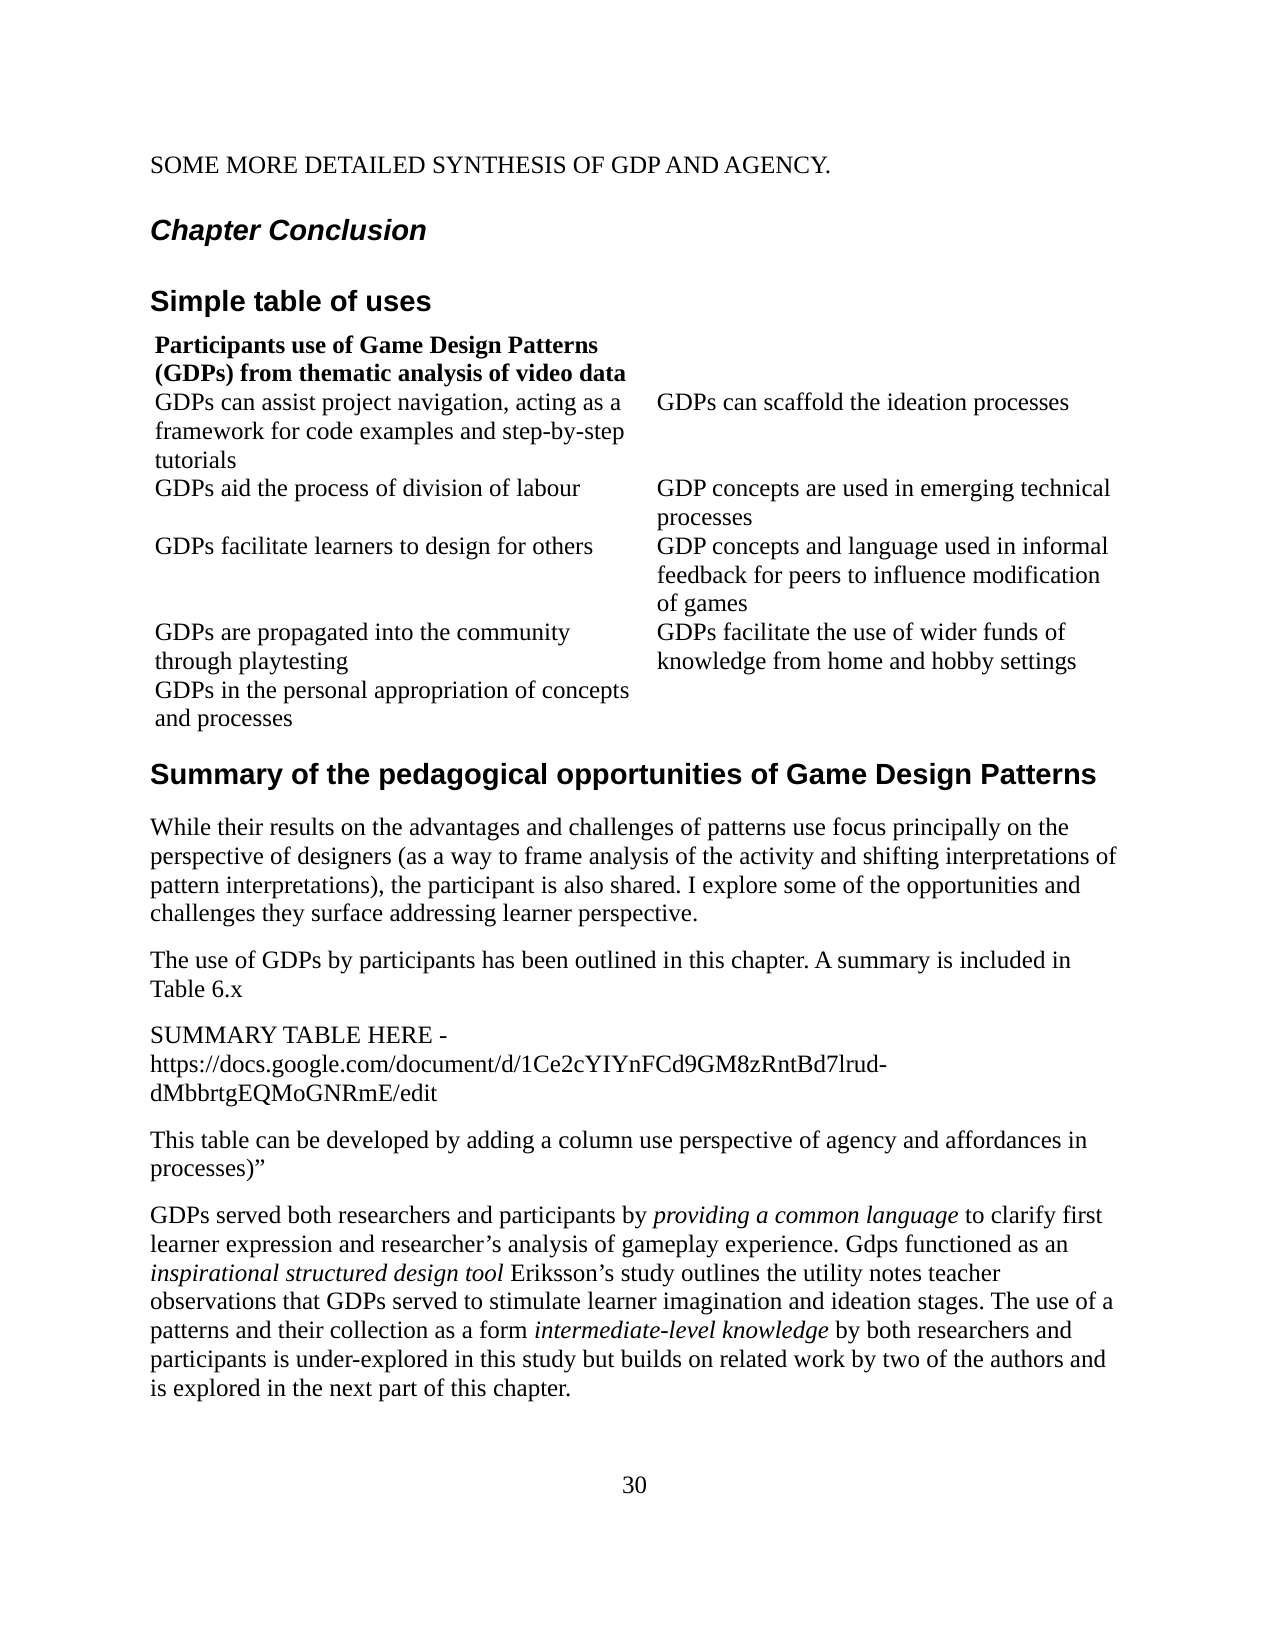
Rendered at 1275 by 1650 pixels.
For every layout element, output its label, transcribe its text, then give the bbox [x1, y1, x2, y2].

text The use of GDPs by participants has been outlined in this chapter. A summary is included in Table 6.x [150, 945, 1125, 1003]
table_cell GDPs facilitate learners to design for others [150, 531, 652, 617]
table_header [652, 330, 1125, 387]
text This table can be developed by adding a column use perspective of agency and affordances in processes)” [150, 1125, 1125, 1182]
table_cell GDPs can assist project navigation, acting as a framework for code examples and step-by-step tutorials [150, 387, 652, 473]
table_cell GDPs aid the process of division of labour [150, 474, 652, 531]
table_cell GDPs in the personal appropriation of concepts and processes [150, 675, 652, 732]
table_cell GDP concepts are used in emerging technical processes [652, 474, 1125, 531]
text SOME MORE DETAILED SYNTHESIS OF GDP AND AGENCY. [150, 150, 1125, 179]
table_header Participants use of Game Design Patterns (GDPs) from thematic analysis of video data [150, 330, 652, 387]
table_cell GDPs can scaffold the ideation processes [652, 387, 1125, 473]
table_cell GDPs facilitate the use of wider funds of knowledge from home and hobby settings [652, 617, 1125, 675]
subtitle Simple table of uses [150, 284, 1125, 317]
table_cell [652, 675, 1125, 732]
text SUMMARY TABLE HERE - https://docs.google.com/document/d/1Ce2cYIYnFCd9GM8zRntBd7lrud-dMbbrtgEQMoGNRmE/edit [150, 1021, 1125, 1107]
table_cell GDPs are propagated into the community through playtesting [150, 617, 652, 675]
subtitle Chapter Conclusion [150, 213, 1125, 246]
subtitle Summary of the pedagogical opportunities of Game Design Patterns [150, 757, 1125, 791]
text While their results on the advantages and challenges of patterns use focus principally on the perspective of designers (as a way to frame analysis of the activity and shifting interpretations of pattern interpretations), the participant is also shared. I explore some of the opportunities and challenges they surface addressing learner perspective. [150, 812, 1125, 927]
table_cell GDP concepts and language used in informal feedback for peers to influence modification of games [652, 531, 1125, 617]
text GDPs served both researchers and participants by providing a common language to clarify first learner expression and researcher’s analysis of gameplay experience. Gdps functioned as an inspirational structured design tool Eriksson’s study outlines the utility notes teacher observations that GDPs served to stimulate learner imagination and ideation stages. The use of a patterns and their collection as a form intermediate-level knowledge by both researchers and participants is under-explored in this study but builds on related work by two of the authors and is explored in the next part of this chapter. [150, 1200, 1125, 1401]
